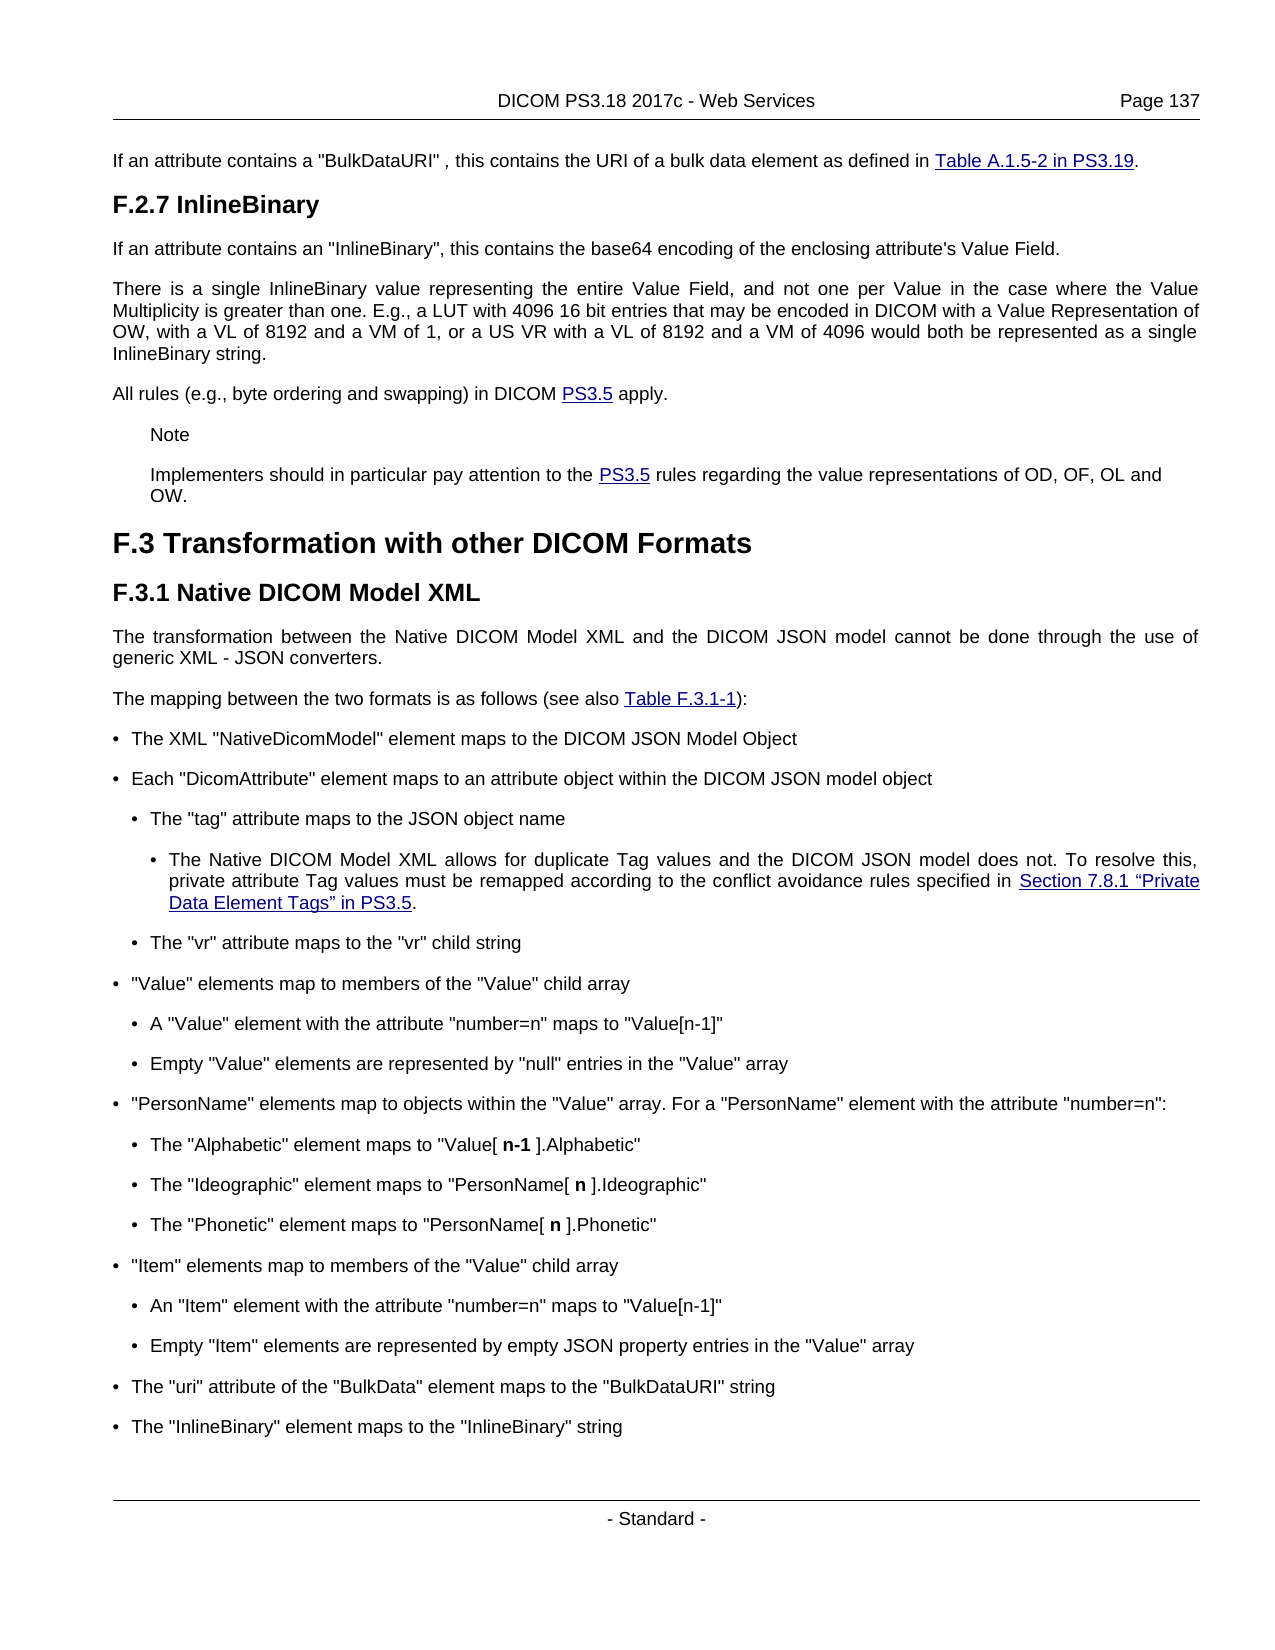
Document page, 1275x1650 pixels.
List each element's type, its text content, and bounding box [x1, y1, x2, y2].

text If an attribute contains a "BulkDataURI" , this contains the URI of a bulk data element as defined in Table A.1.5-2 in PS3.19. [112, 150, 1200, 172]
text If an attribute contains an "InlineBinary", this contains the base64 encoding of the enclosing attribute's Value Field. [112, 238, 1200, 259]
list Empty "Item" elements are represented by empty JSON property entries in the "Value" array [131, 1335, 1200, 1357]
list A "Value" element with the attribute "number=n" maps to "Value[n-1]" [131, 1013, 1200, 1034]
list The "InlineBinary" element maps to the "InlineBinary" string [112, 1416, 1200, 1437]
text The mapping between the two formats is as follows (see also Table F.3.1-1): [112, 687, 1200, 709]
text Note [150, 423, 1162, 445]
list Empty "Value" elements are represented by "null" entries in the "Value" array [131, 1053, 1200, 1074]
list An "Item" element with the attribute "number=n" maps to "Value[n-1]" [131, 1295, 1200, 1316]
text F.3.1 Native DICOM Model XML [112, 578, 1200, 607]
list The "vr" attribute maps to the "vr" child string [131, 932, 1200, 953]
text Implementers should in particular pay attention to the PS3.5 rules regarding the value representations of OD, OF, OL and OW. [150, 464, 1162, 507]
list The "tag" attribute maps to the JSON object name [131, 808, 1200, 830]
list The "Phonetic" element maps to "PersonName[ n ].Phonetic" [131, 1214, 1200, 1236]
list "Item" elements map to members of the "Value" child array [112, 1254, 1200, 1276]
text F.3 Transformation with other DICOM Formats [112, 526, 1200, 559]
list The XML "NativeDicomModel" element maps to the DICOM JSON Model Object [112, 728, 1200, 749]
text F.2.7 InlineBinary [112, 190, 1200, 219]
text All rules (e.g., byte ordering and swapping) in DICOM PS3.5 apply. [112, 383, 1200, 405]
list The "Alphabetic" element maps to "Value[ n-1 ].Alphabetic" [131, 1133, 1200, 1155]
list The "Ideographic" element maps to "PersonName[ n ].Ideographic" [131, 1174, 1200, 1195]
list "PersonName" elements map to objects within the "Value" array. For a "PersonName" element with the attribute "number=n": [112, 1093, 1200, 1115]
list The "uri" attribute of the "BulkData" element maps to the "BulkDataURI" string [112, 1375, 1200, 1397]
list Each "DicomAttribute" element maps to an attribute object within the DICOM JSON model object [112, 768, 1200, 789]
list "Value" elements map to members of the "Value" child array [112, 972, 1200, 994]
list The Native DICOM Model XML allows for duplicate Tag values and the DICOM JSON model does not. To resolve this, private attribute Tag values must be remapped according to the conflict avoidance rules specified in Section 7.8.1 “Private Data Element Tags” in PS3.5. [150, 848, 1200, 913]
text There is a single InlineBinary value representing the entire Value Field, and not one per Value in the case where the Value Multiplicity is greater than one. E.g., a LUT with 4096 16 bit entries that may be encoded in DICOM with a Value Representation of OW, with a VL of 8192 and a VM of 1, or a US VR with a VL of 8192 and a VM of 4096 would both be represented as a single InlineBinary string. [112, 278, 1200, 364]
text The transformation between the Native DICOM Model XML and the DICOM JSON model cannot be done through the use of generic XML - JSON converters. [112, 625, 1200, 668]
